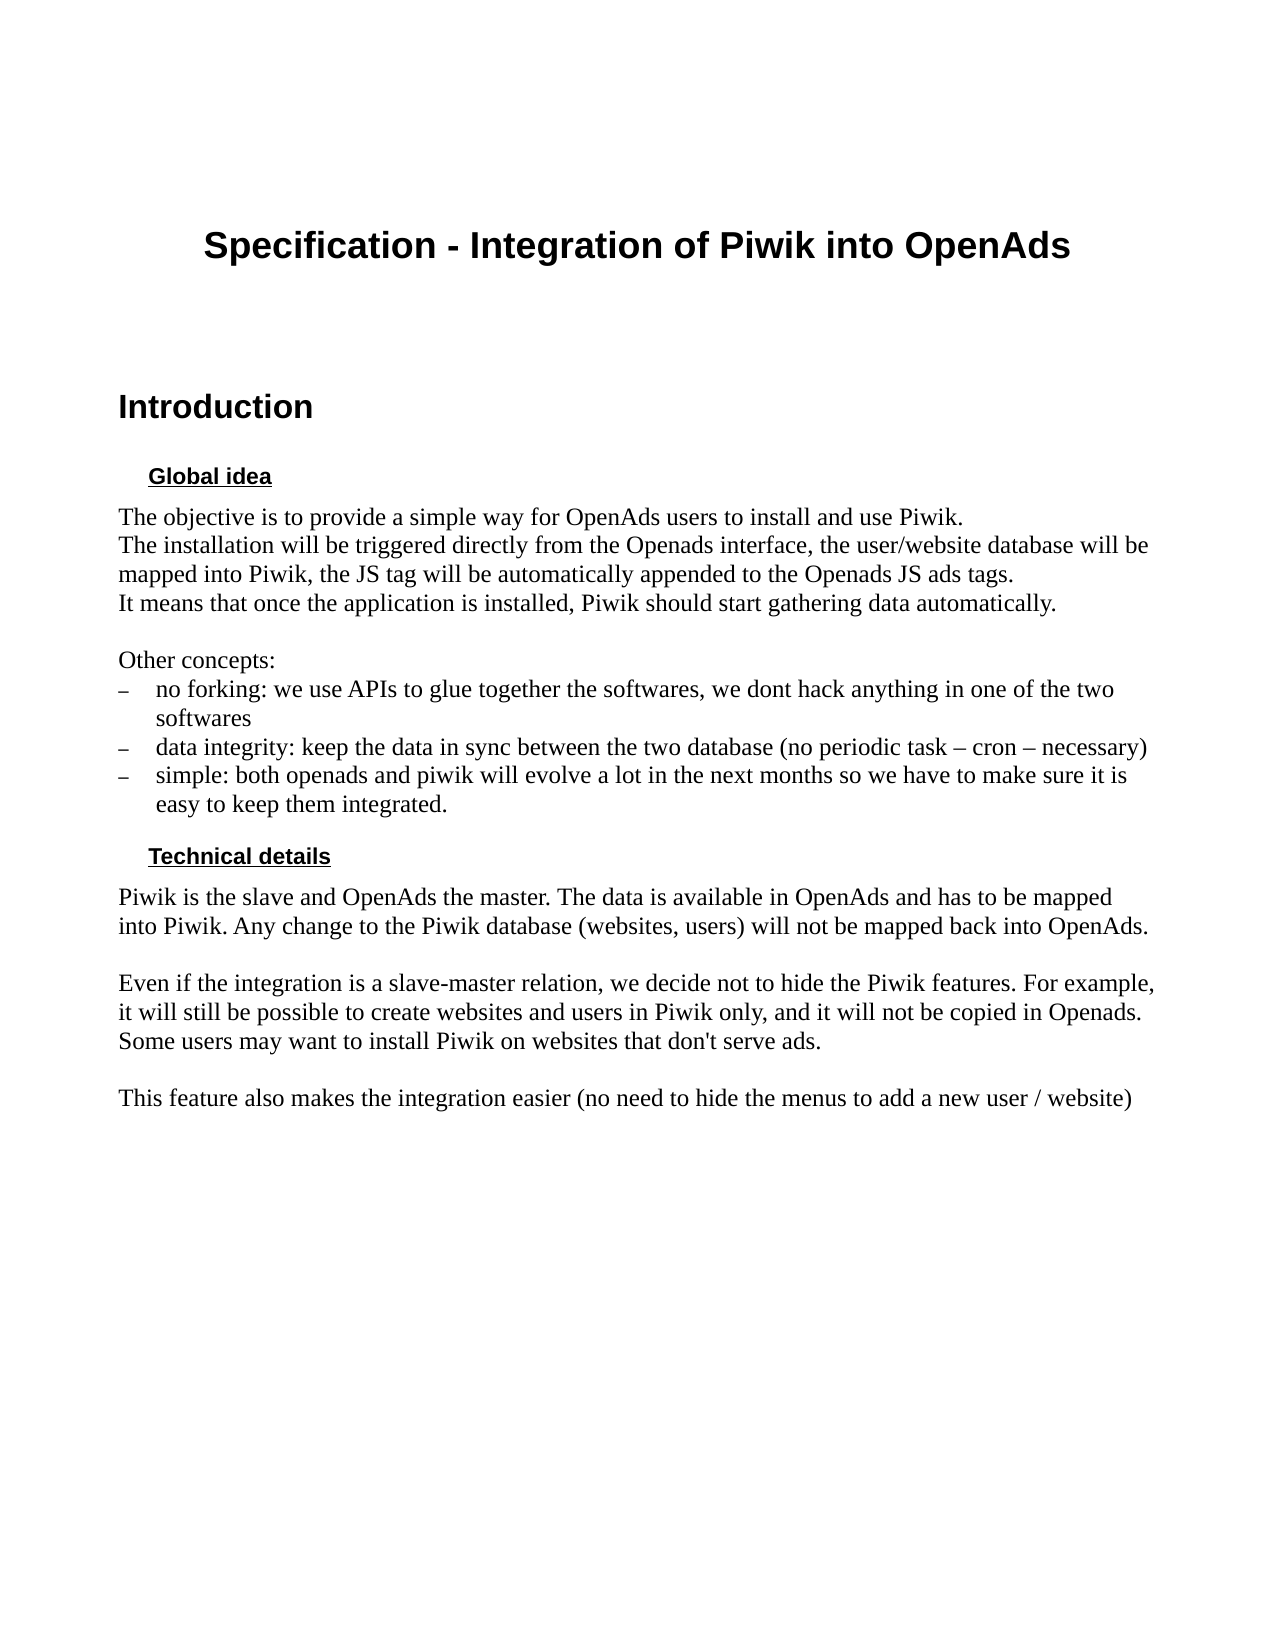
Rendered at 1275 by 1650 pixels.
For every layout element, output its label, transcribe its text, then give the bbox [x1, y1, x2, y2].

text The objective is to provide a simple way for OpenAds users to install and use Piwik. [118, 502, 1157, 531]
list data integrity: keep the data in sync between the two database (no periodic task – cron – necessary) [118, 732, 1157, 761]
list no forking: we use APIs to glue together the softwares, we dont hack anything in one of the two softwares [118, 674, 1157, 732]
text This feature also makes the integration easier (no need to hide the menus to add a new user / website) [118, 1083, 1157, 1112]
subtitle Technical details [118, 843, 1157, 869]
text Piwik is the slave and OpenAds the master. The data is available in OpenAds and has to be mapped into Piwik. Any change to the Piwik database (websites, users) will not be mapped back into OpenAds. [118, 882, 1157, 939]
list simple: both openads and piwik will evolve a lot in the next months so we have to make sure it is easy to keep them integrated. [118, 761, 1157, 818]
subtitle Specification - Integration of Piwik into OpenAds [118, 224, 1157, 267]
text Even if the integration is a slave-master relation, we decide not to hide the Piwik features. For example, it will still be possible to create websites and users in Piwik only, and it will not be copied in Openads. Some users may want to install Piwik on websites that don't serve ads. [118, 968, 1157, 1054]
text The installation will be triggered directly from the Openads interface, the user/website database will be mapped into Piwik, the JS tag will be automatically appended to the Openads JS ads tags. [118, 531, 1157, 588]
subtitle Introduction [118, 387, 1157, 426]
subtitle Global idea [118, 463, 1157, 489]
text It means that once the application is installed, Piwik should start gathering data automatically. [118, 588, 1157, 617]
text Other concepts: [118, 646, 1157, 674]
